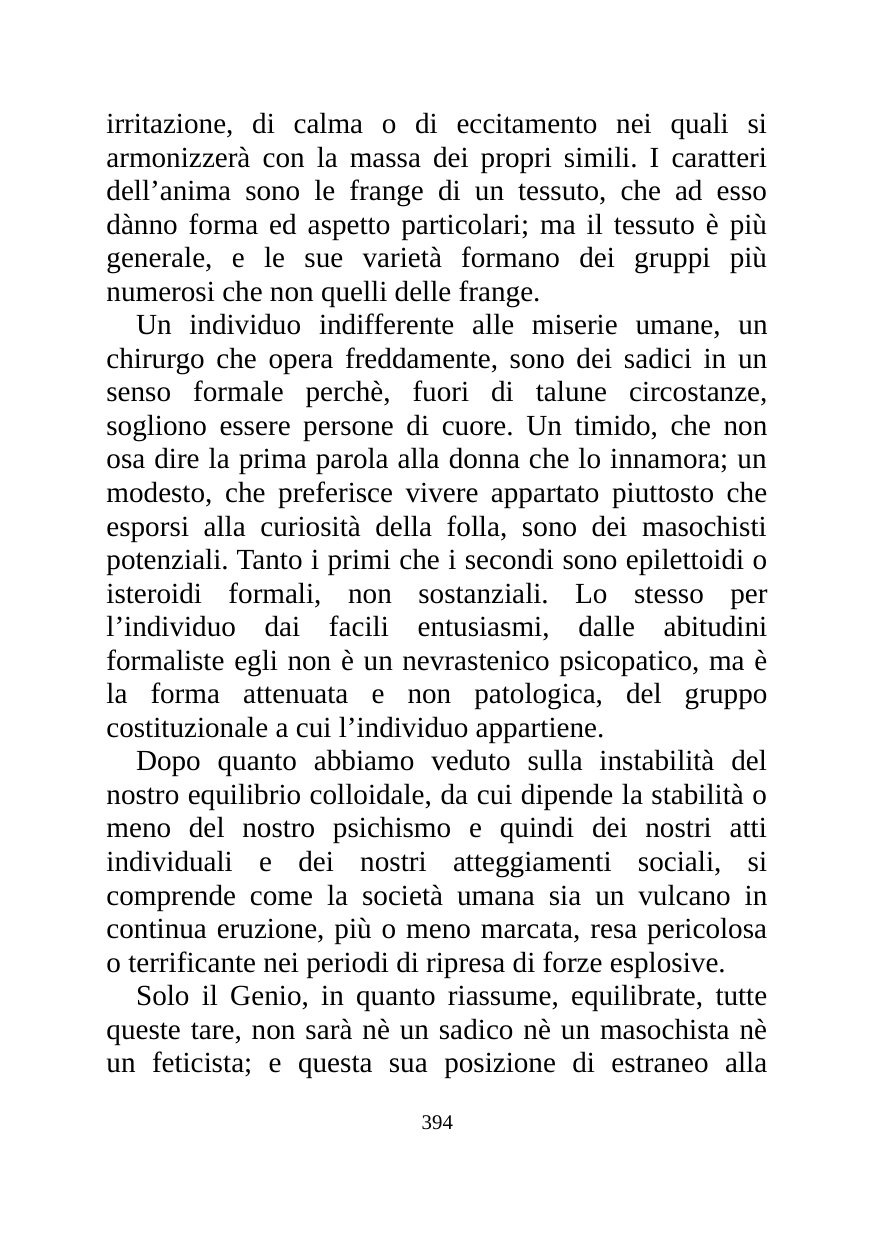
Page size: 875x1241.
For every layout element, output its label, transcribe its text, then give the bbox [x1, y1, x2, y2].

text Dopo quanto abbiamo veduto sulla instabilità del nostro equilibrio colloidale, da cui dipende la stabilità o meno del nostro psichismo e quindi dei nostri atti individuali e dei nostri atteggiamenti sociali, si comprende come la società umana sia un vulcano in continua eruzione, più o meno marcata, resa pericolosa o terrificante nei periodi di ripresa di forze esplosive. [106, 743, 768, 978]
text irritazione, di calma o di eccitamento nei quali si armonizzerà con la massa dei propri simili. I caratteri dell’anima sono le frange di un tessuto, che ad esso dànno forma ed aspetto particolari; ma il tessuto è più generale, e le sue varietà formano dei gruppi più numerosi che non quelli delle frange. [106, 106, 768, 307]
text Solo il Genio, in quanto riassume, equilibrate, tutte queste tare, non sarà nè un sadico nè un masochista nè un feticista; e questa sua posizione di estraneo alla [106, 978, 768, 1079]
text Un individuo indifferente alle miserie umane, un chirurgo che opera freddamente, sono dei sadici in un senso formale perchè, fuori di talune circostanze, sogliono essere persone di cuore. Un timido, che non osa dire la prima parola alla donna che lo innamora; un modesto, che preferisce vivere appartato piuttosto che esporsi alla curiosità della folla, sono dei masochisti potenziali. Tanto i primi che i secondi sono epilettoidi o isteroidi formali, non sostanziali. Lo stesso per l’individuo dai facili entusiasmi, dalle abitudini formaliste egli non è un nevrastenico psicopatico, ma è la forma attenuata e non patologica, del gruppo costituzionale a cui l’individuo appartiene. [106, 307, 768, 743]
